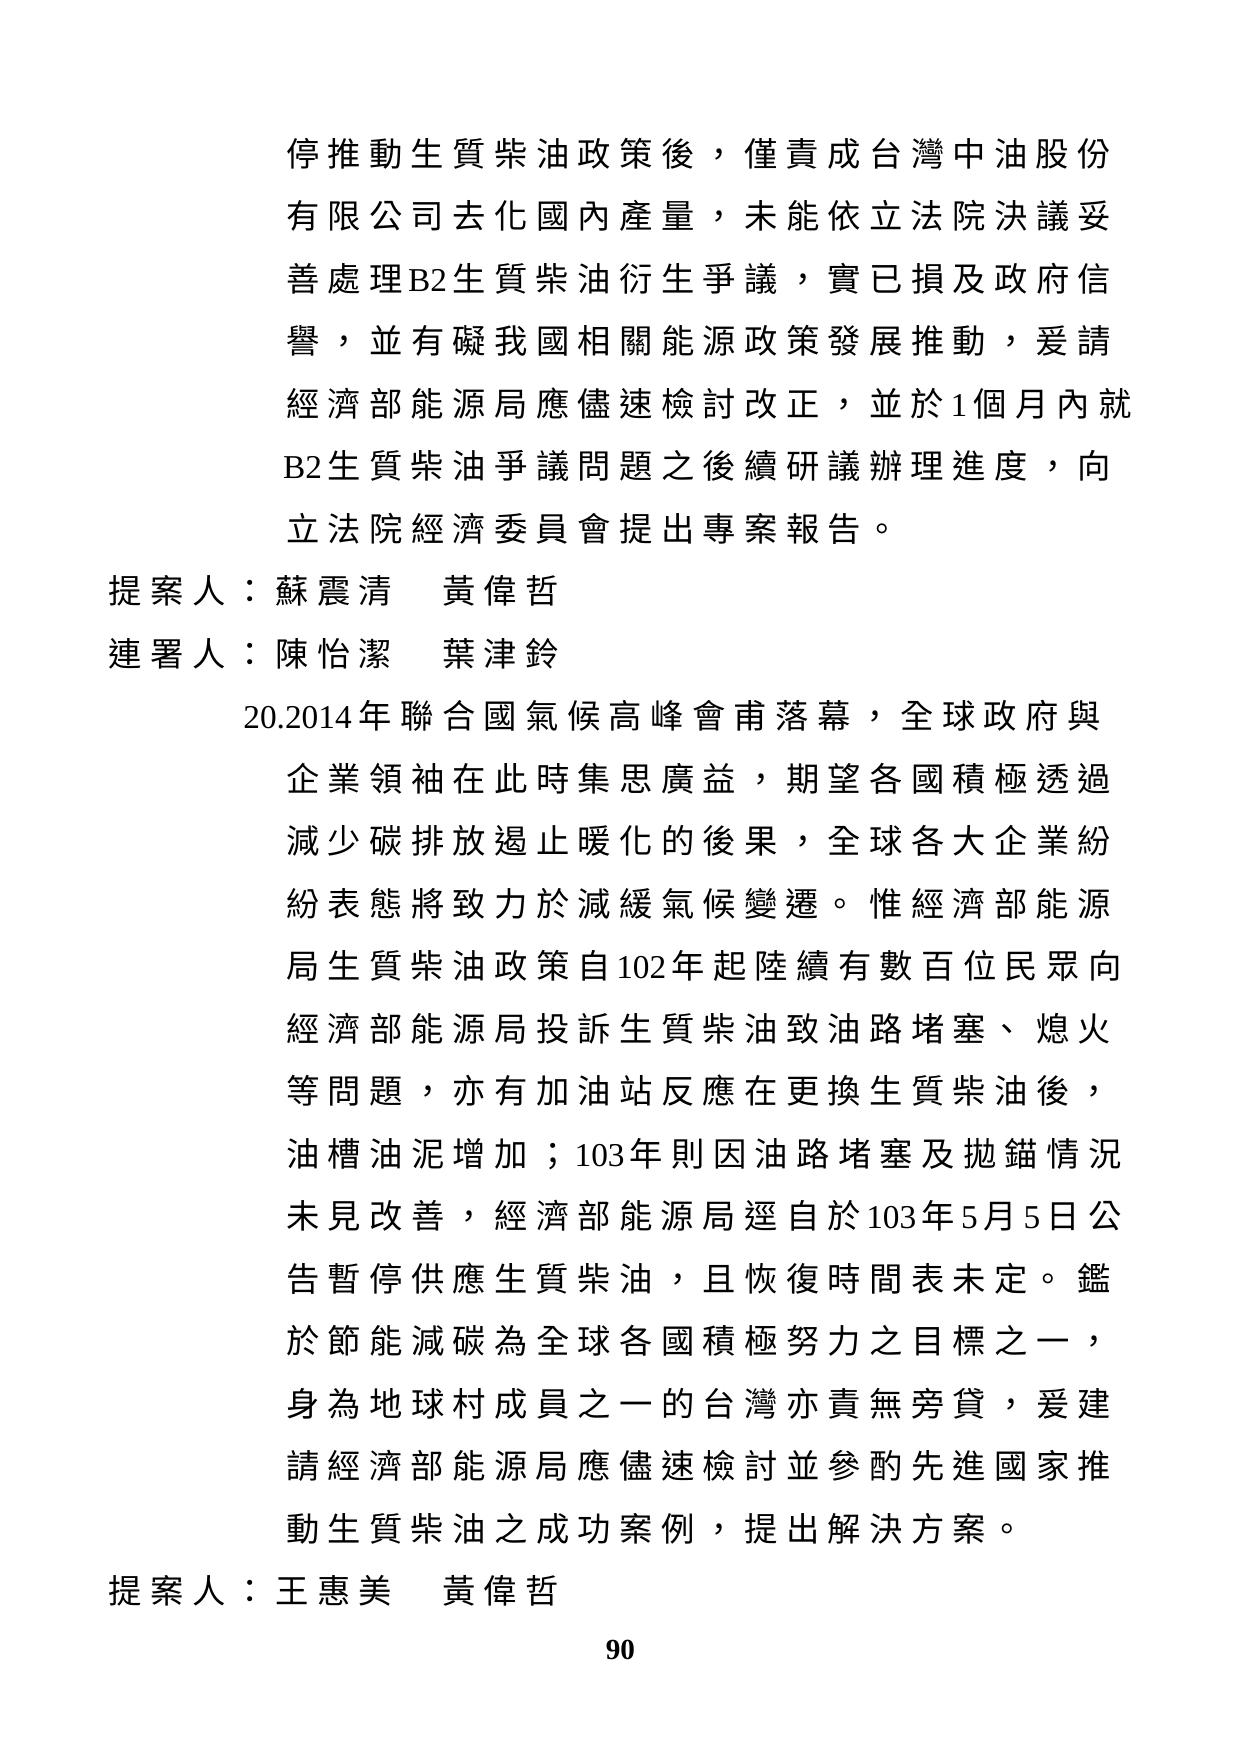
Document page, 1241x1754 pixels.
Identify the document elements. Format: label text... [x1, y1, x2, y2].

text 連署人：陳怡潔 葉津鈴 [104, 610, 1049, 673]
text 提案人：蘇震清 黃偉哲 [104, 548, 1049, 610]
text 提案人：王惠美 黃偉哲 [104, 1548, 1049, 1610]
text 20.2014年聯合國氣候高峰會甫落幕，全球政府與企業領袖在此時集思廣益，期望各國積極透過減少碳排放遏止暖化的後果，全球各大企業紛紛表態將致力於減緩氣候變遷。惟經濟部能源局生質柴油政策自102年起陸續有數百位民眾向經濟部能源局投訴生質柴油致油路堵塞、熄火等問題，亦有加油站反應在更換生質柴油後，油槽油泥增加；103年則因油路堵塞及拋錨情況未見改善，經濟部能源局逕自於103年5月5日公告暫停供應生質柴油，且恢復時間表未定。鑑於節能減碳為全球各國積極努力之目標之一，身為地球村成員之一的台灣亦責無旁貸，爰建請經濟部能源局應儘速檢討並參酌先進國家推動生質柴油之成功案例，提出解決方案。 [236, 673, 1136, 1548]
text 停推動生質柴油政策後，僅責成台灣中油股份有限公司去化國內產量，未能依立法院決議妥善處理B2生質柴油衍生爭議，實已損及政府信譽，並有礙我國相關能源政策發展推動，爰請經濟部能源局應儘速檢討改正，並於1個月內就B2生質柴油爭議問題之後續研議辦理進度，向立法院經濟委員會提出專案報告。 [236, 110, 1136, 548]
